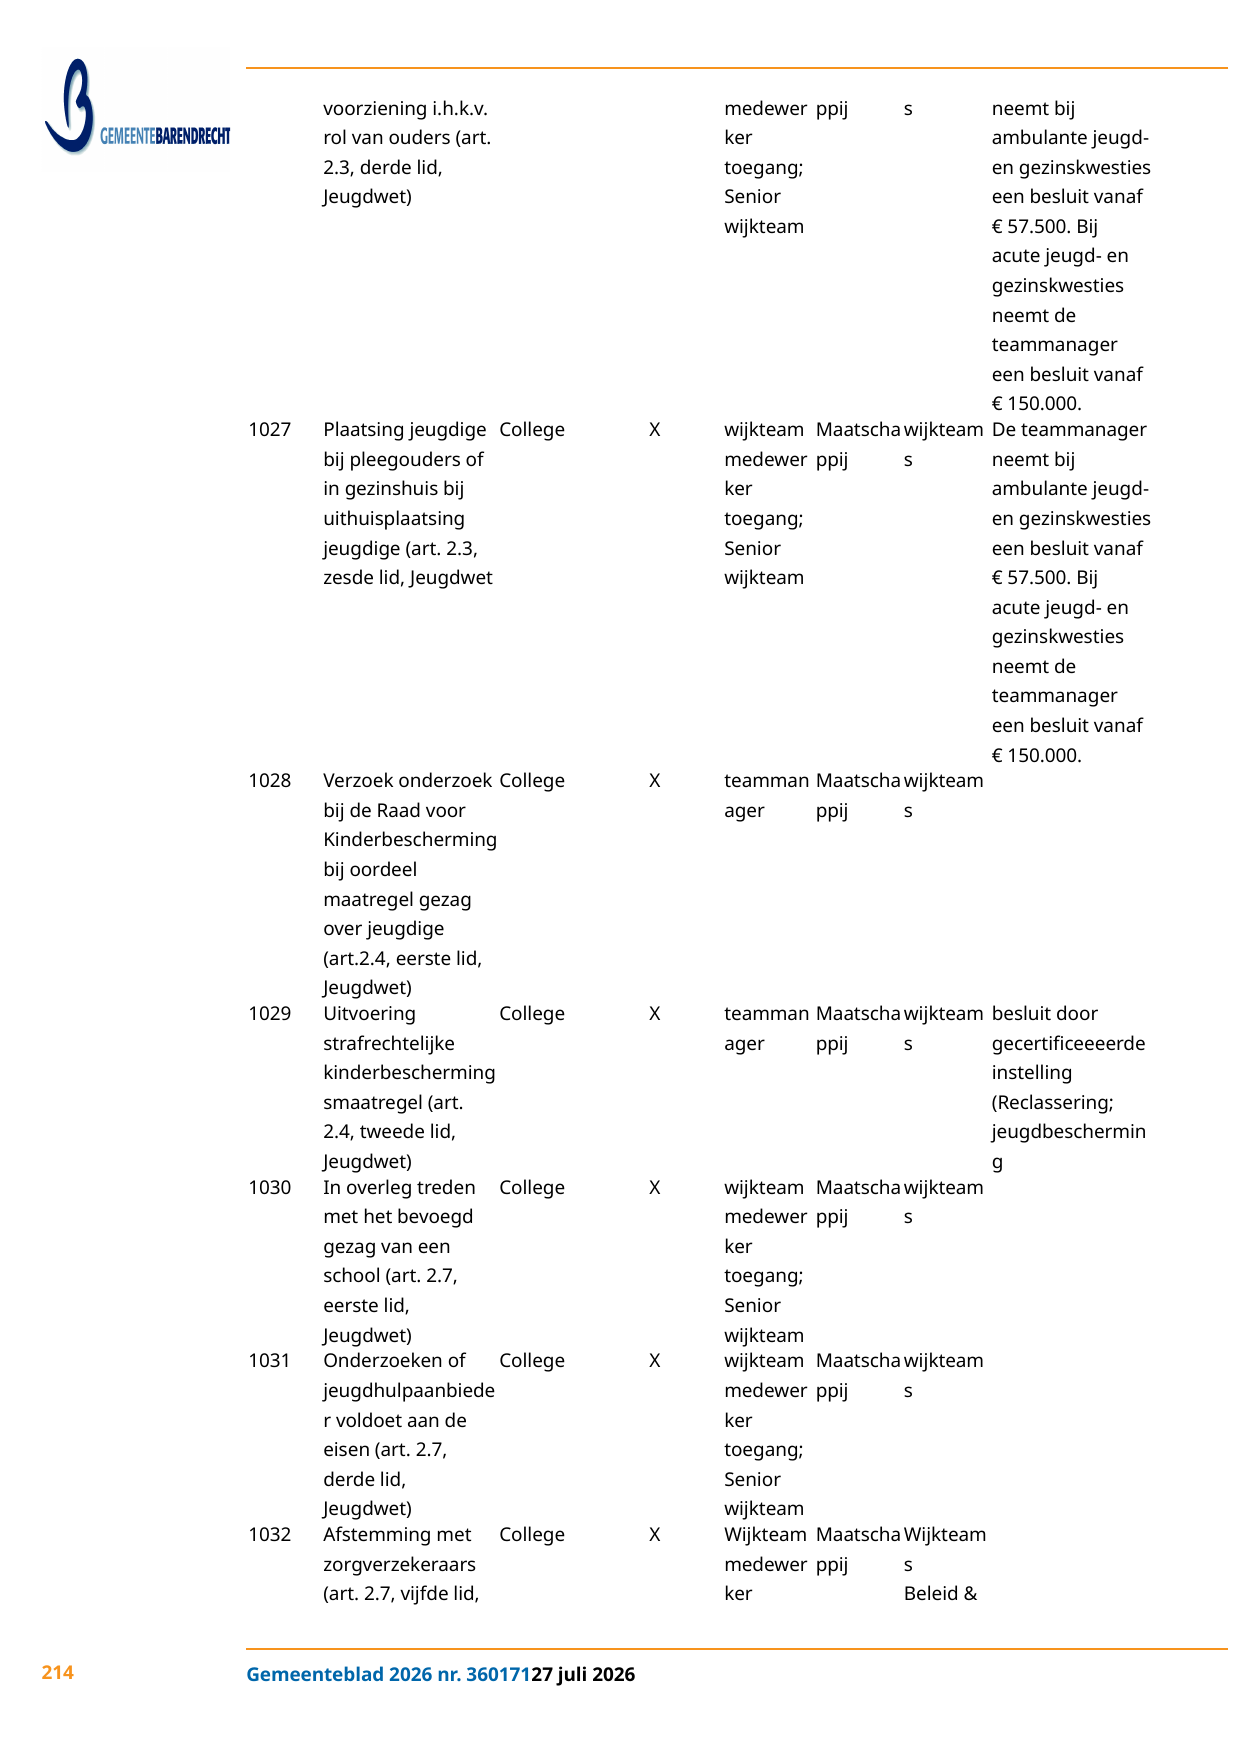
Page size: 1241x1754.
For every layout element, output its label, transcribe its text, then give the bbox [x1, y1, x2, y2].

table_cell wijkteams [904, 1348, 992, 1521]
table_cell X [649, 1174, 724, 1348]
table_cell Onderzoeken of jeugdhulpaanbieder voldoet aan de eisen (art. 2.7, derde lid, Jeugdwet) [323, 1348, 499, 1521]
table_cell Verzoek onderzoek bij de Raad voor Kinderbescherming bij oordeel maatregel gezag over jeugdige (art.2.4, eerste lid, Jeugdwet) [323, 768, 499, 1000]
table_cell College [499, 416, 574, 767]
table_cell [574, 1521, 649, 1606]
table_cell [574, 1174, 649, 1348]
table_cell Maatschappij [816, 416, 904, 767]
table_cell wijkteammedewerker toegang; Senior wijkteam [724, 1348, 816, 1521]
table_cell De teammanager neemt bij ambulante jeugd- en gezinskwesties een besluit vanaf € 57.500. Bij acute jeugd- en gezinskwesties neemt de teammanager een besluit vanaf € 150.000. [992, 416, 1152, 767]
table_cell besluit door gecertificeeeerde instelling (Reclassering; jeugdbescherming [992, 1000, 1152, 1174]
table_cell wijkteams [904, 416, 992, 767]
table_cell X [649, 1348, 724, 1521]
table_cell X [649, 1000, 724, 1174]
table_cell College [499, 1348, 574, 1521]
table_cell 1032 [248, 1521, 323, 1606]
table_cell Maatschappij [816, 1348, 904, 1521]
table_cell Maatschappij [816, 1000, 904, 1174]
table_cell medewerker toegang; Senior wijkteam [724, 95, 816, 416]
table_cell wijkteams [904, 768, 992, 1000]
table_cell [248, 95, 323, 416]
table_cell X [649, 1521, 724, 1606]
table_cell [992, 1521, 1152, 1606]
table_cell Wijkteammedewerker [724, 1521, 816, 1606]
table_cell 1028 [248, 768, 323, 1000]
table_cell Maatschappij [816, 1521, 904, 1606]
table_cell wijkteams [904, 1174, 992, 1348]
table_cell Uitvoering strafrechtelijke kinderbeschermingsmaatregel (art. 2.4, tweede lid, Jeugdwet) [323, 1000, 499, 1174]
table_cell Afstemming met zorgverzekeraars (art. 2.7, vijfde lid, [323, 1521, 499, 1606]
table_cell 1027 [248, 416, 323, 767]
table_cell s [904, 95, 992, 416]
table_cell voorziening i.h.k.v. rol van ouders (art. 2.3, derde lid, Jeugdwet) [323, 95, 499, 416]
table_cell College [499, 1174, 574, 1348]
picture [41, 47, 231, 172]
table_cell In overleg treden met het bevoegd gezag van een school (art. 2.7, eerste lid, Jeugdwet) [323, 1174, 499, 1348]
table_cell teammanager [724, 768, 816, 1000]
table_cell neemt bij ambulante jeugd- en gezinskwesties een besluit vanaf € 57.500. Bij acute jeugd- en gezinskwesties neemt de teammanager een besluit vanaf € 150.000. [992, 95, 1152, 416]
table_cell Maatschappij [816, 768, 904, 1000]
table_cell [574, 1000, 649, 1174]
table_cell [574, 768, 649, 1000]
table_cell wijkteammedewerker toegang; Senior wijkteam [724, 416, 816, 767]
table_cell wijkteammedewerker toegang; Senior wijkteam [724, 1174, 816, 1348]
table_cell [992, 768, 1152, 1000]
table_cell Plaatsing jeugdige bij pleegouders of in gezinshuis bij uithuisplaatsing jeugdige (art. 2.3, zesde lid, Jeugdwet [323, 416, 499, 767]
table_cell Wijkteams Beleid & [904, 1521, 992, 1606]
table_cell X [649, 768, 724, 1000]
table_cell 1030 [248, 1174, 323, 1348]
table_cell College [499, 768, 574, 1000]
table_cell teammanager [724, 1000, 816, 1174]
table_cell 1031 [248, 1348, 323, 1521]
table_cell 1029 [248, 1000, 323, 1174]
table_cell [574, 1348, 649, 1521]
table_cell [992, 1348, 1152, 1521]
table_cell [992, 1174, 1152, 1348]
table_cell [499, 95, 574, 416]
table_cell College [499, 1521, 574, 1606]
table_cell Maatschappij [816, 1174, 904, 1348]
table_cell wijkteams [904, 1000, 992, 1174]
table_cell [574, 95, 649, 416]
table_cell ppij [816, 95, 904, 416]
table_cell [574, 416, 649, 767]
table_cell X [649, 416, 724, 767]
table_cell College [499, 1000, 574, 1174]
table_cell [649, 95, 724, 416]
